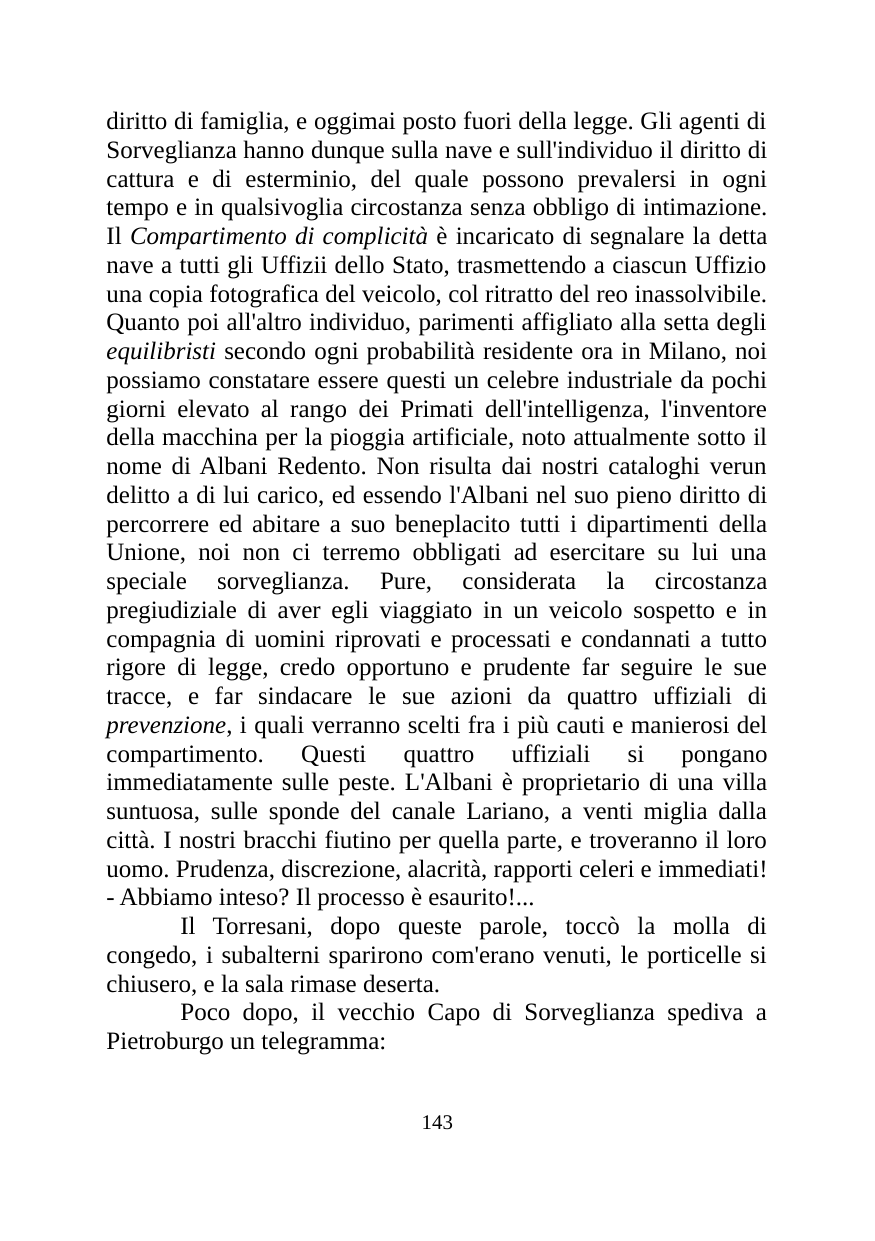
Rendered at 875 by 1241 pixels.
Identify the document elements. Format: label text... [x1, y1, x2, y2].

text diritto di famiglia, e oggimai posto fuori della legge. Gli agenti di Sorveglianza hanno dunque sulla nave e sull'individuo il diritto di cattura e di esterminio, del quale possono prevalersi in ogni tempo e in qualsivoglia circostanza senza obbligo di intimazione. Il Compartimento di complicità è incaricato di segnalare la detta nave a tutti gli Uffizii dello Stato, trasmettendo a ciascun Uffizio una copia fotografica del veicolo, col ritratto del reo inassolvibile. Quanto poi all'altro individuo, parimenti affigliato alla setta degli equilibristi secondo ogni probabilità residente ora in Milano, noi possiamo constatare essere questi un celebre industriale da pochi giorni elevato al rango dei Primati dell'intelligenza, l'inventore della macchina per la pioggia artificiale, noto attualmente sotto il nome di Albani Redento. Non risulta dai nostri cataloghi verun delitto a di lui carico, ed essendo l'Albani nel suo pieno diritto di percorrere ed abitare a suo beneplacito tutti i dipartimenti della Unione, noi non ci terremo obbligati ad esercitare su lui una speciale sorveglianza. Pure, considerata la circostanza pregiudiziale di aver egli viaggiato in un veicolo sospetto e in compagnia di uomini riprovati e processati e condannati a tutto rigore di legge, credo opportuno e prudente far seguire le sue tracce, e far sindacare le sue azioni da quattro uffiziali di prevenzione, i quali verranno scelti fra i più cauti e manierosi del compartimento. Questi quattro uffiziali si pongano immediatamente sulle peste. L'Albani è proprietario di una villa suntuosa, sulle sponde del canale Lariano, a venti miglia dalla città. I nostri bracchi fiutino per quella parte, e troveranno il loro uomo. Prudenza, discrezione, alacrità, rapporti celeri e immediati! - Abbiamo inteso? Il processo è esaurito!... [106, 106, 768, 911]
text Il Torresani, dopo queste parole, toccò la molla di congedo, i subalterni sparirono com'erano venuti, le porticelle si chiusero, e la sala rimase deserta. [106, 911, 768, 997]
text Poco dopo, il vecchio Capo di Sorveglianza spediva a Pietroburgo un telegramma: [106, 997, 768, 1055]
